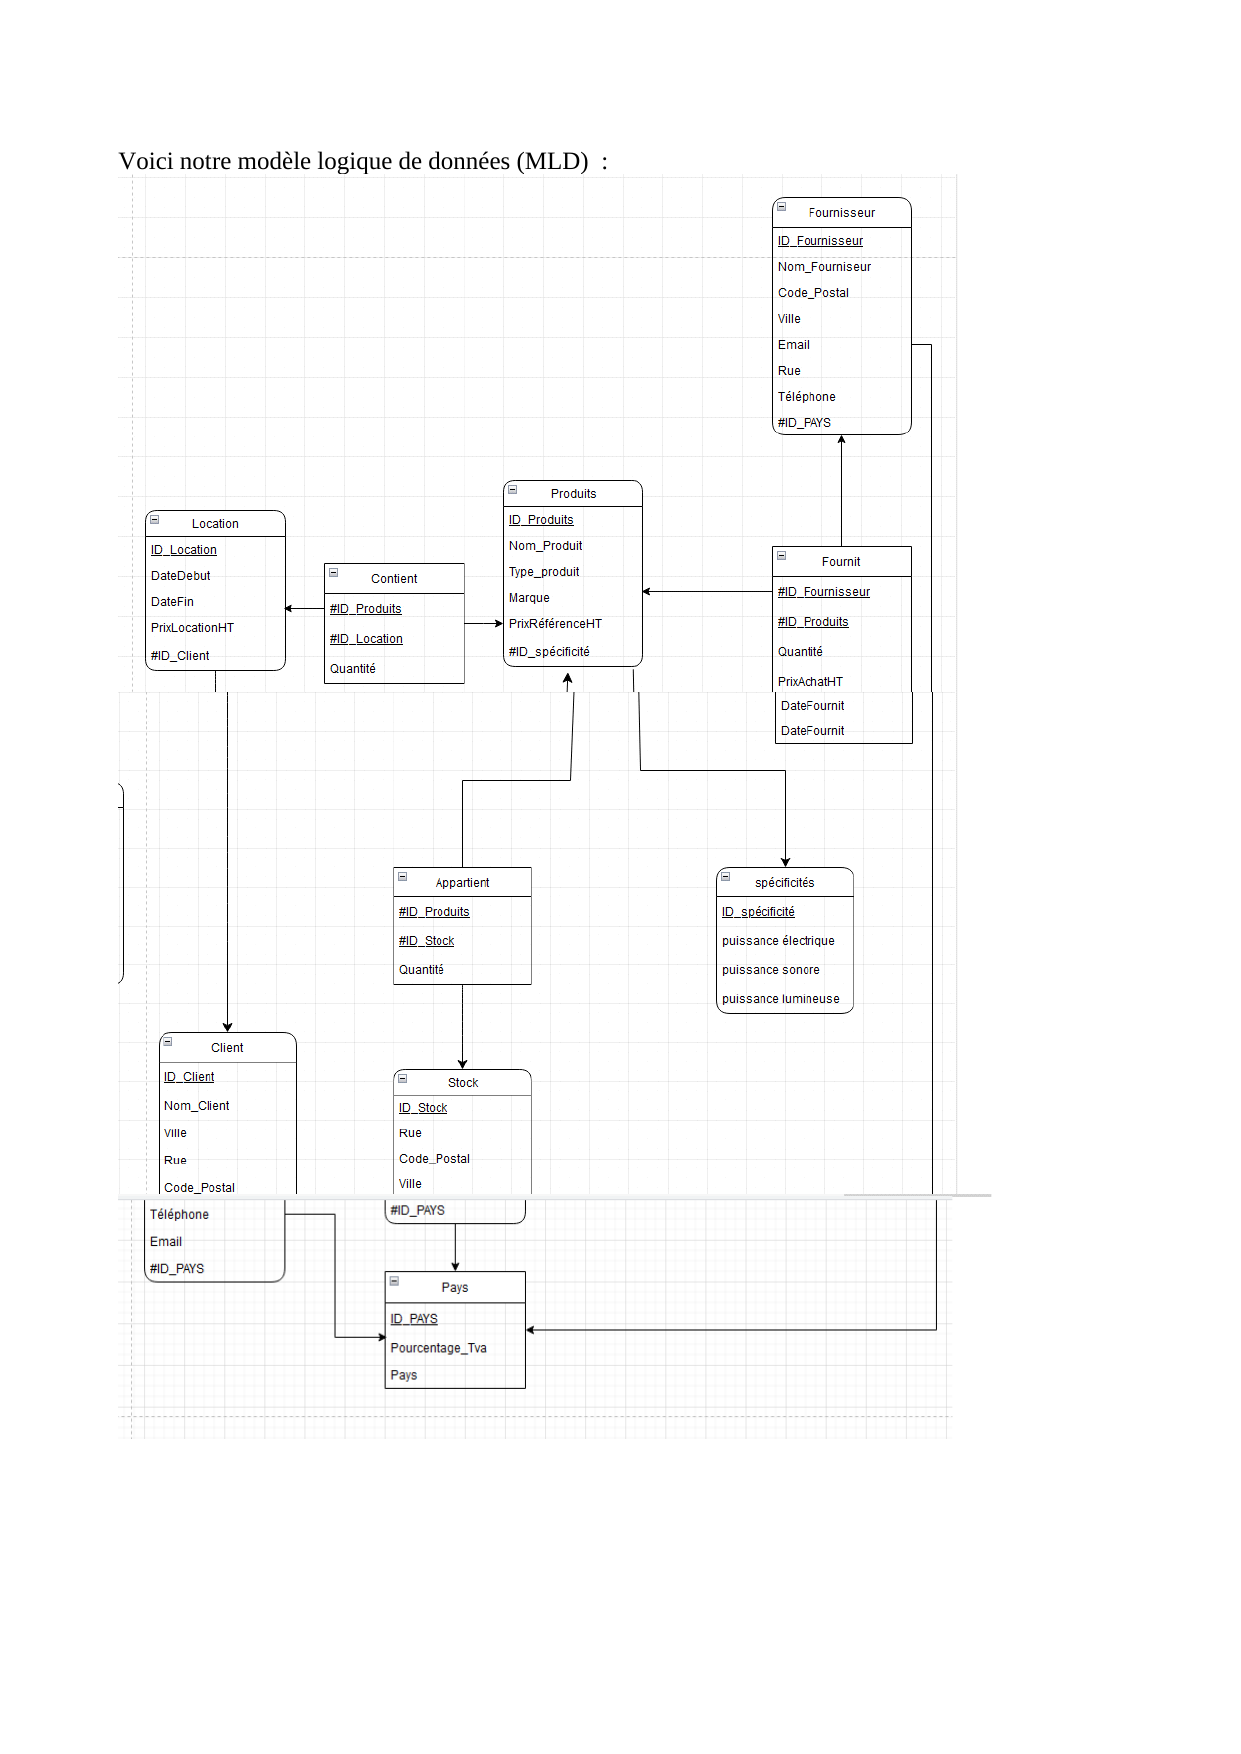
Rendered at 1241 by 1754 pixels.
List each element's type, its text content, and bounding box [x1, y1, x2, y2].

text Voici notre modèle logique de données (MLD) : [118, 146, 1122, 175]
